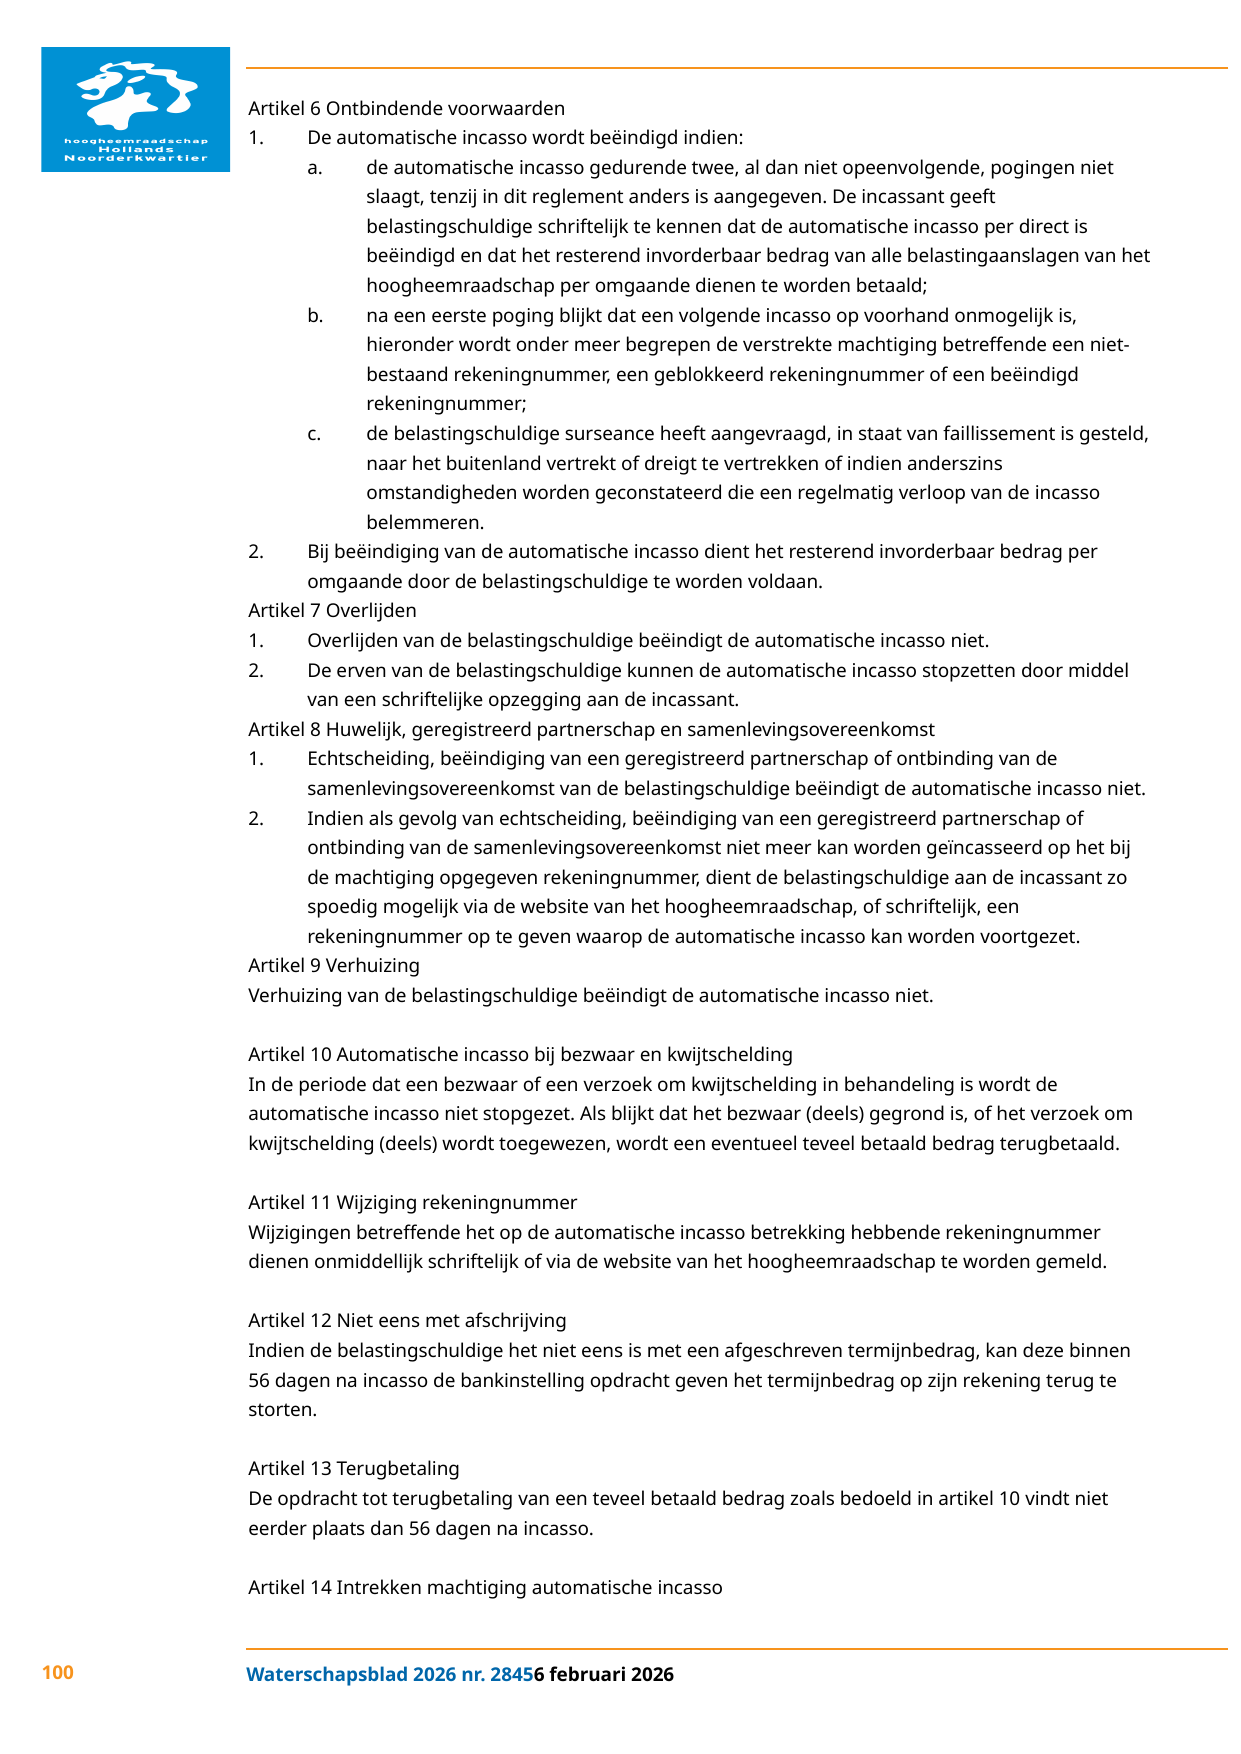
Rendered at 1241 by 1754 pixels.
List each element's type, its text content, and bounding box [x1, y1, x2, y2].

picture [88, 87, 157, 130]
list Indien als gevolg van echtscheiding, beëindiging van een geregistreerd partnerschap of ontbinding van de samenlevingsovereenkomst niet meer kan worden geïncasseerd op het bij de machtiging opgegeven rekeningnummer, dient de belastingschuldige aan de incassant zo spoedig mogelijk via de website van het hoogheemraadschap, of schriftelijk, een rekeningnummer op te geven waarop de automatische incasso kan worden voortgezet. [248, 805, 1152, 949]
list Bij beëindiging van de automatische incasso dient het resterend invorderbaar bedrag per omgaande door de belastingschuldige te worden voldaan. [248, 538, 1152, 594]
picture [78, 64, 122, 99]
list de automatische incasso gedurende twee, al dan niet opeenvolgende, pogingen niet slaagt, tenzij in dit reglement anders is aangegeven. De incassant geeft belastingschuldige schriftelijk te kennen dat de automatische incasso per direct is beëindigd en dat het resterend invorderbaar bedrag van alle belastingaanslagen van het hoogheemraadschap per omgaande dienen te worden betaald; [307, 154, 1152, 298]
list de belastingschuldige surseance heeft aangevraagd, in staat van faillissement is gesteld, naar het buitenland vertrekt of dreigt te vertrekken of indien anderszins omstandigheden worden geconstateerd die een regelmatig verloop van de incasso belemmeren. [307, 420, 1152, 535]
list Overlijden van de belastingschuldige beëindigt de automatische incasso niet. [248, 627, 1152, 653]
picture [118, 62, 197, 112]
text Artikel 7 Overlijden [248, 598, 1152, 623]
text Artikel 10 Automatische incasso bij bezwaar en kwijtschelding [248, 1041, 1152, 1067]
list Echtscheiding, beëindiging van een geregistreerd partnerschap of ontbinding van de samenlevingsovereenkomst van de belastingschuldige beëindigt de automatische incasso niet. [248, 746, 1152, 801]
text De opdracht tot terugbetaling van een teveel betaald bedrag zoals bedoeld in artikel 10 vindt niet eerder plaats dan 56 dagen na incasso. [248, 1485, 1152, 1541]
text Artikel 11 Wijziging rekeningnummer [248, 1189, 1152, 1215]
text In de periode dat een bezwaar of een verzoek om kwijtschelding in behandeling is wordt de automatische incasso niet stopgezet. Als blijkt dat het bezwaar (deels) gegrond is, of het verzoek om kwijtschelding (deels) wordt toegewezen, wordt een eventueel teveel betaald bedrag terugbetaald. [248, 1071, 1152, 1156]
text Artikel 8 Huwelijk, geregistreerd partnerschap en samenlevingsovereenkomst [248, 716, 1152, 742]
list De automatische incasso wordt beëindigd indien: [248, 124, 1152, 150]
text Artikel 12 Niet eens met afschrijving [248, 1308, 1152, 1333]
text Artikel 14 Intrekken machtiging automatische incasso [248, 1574, 1152, 1600]
picture [129, 76, 144, 82]
text Wijzigingen betreffende het op de automatische incasso betrekking hebbende rekeningnummer dienen onmiddellijk schriftelijk of via de website van het hoogheemraadschap te worden gemeld. [248, 1219, 1152, 1274]
list De erven van de belastingschuldige kunnen de automatische incasso stopzetten door middel van een schriftelijke opzegging aan de incassant. [248, 657, 1152, 712]
list na een eerste poging blijkt dat een volgende incasso op voorhand onmogelijk is, hieronder wordt onder meer begrepen de verstrekte machtiging betreffende een niet-bestaand rekeningnummer, een geblokkeerd rekeningnummer of een beëindigd rekeningnummer; [307, 302, 1152, 416]
text Artikel 13 Terugbetaling [248, 1456, 1152, 1481]
text Artikel 6 Ontbindende voorwaarden [248, 95, 1152, 121]
text Indien de belastingschuldige het niet eens is met een afgeschreven termijnbedrag, kan deze binnen 56 dagen na incasso de bankinstelling opdracht geven het termijnbedrag op zijn rekening terug te storten. [248, 1337, 1152, 1422]
text Artikel 9 Verhuizing [248, 953, 1152, 978]
text Verhuizing van de belastingschuldige beëindigt de automatische incasso niet. [248, 982, 1152, 1008]
